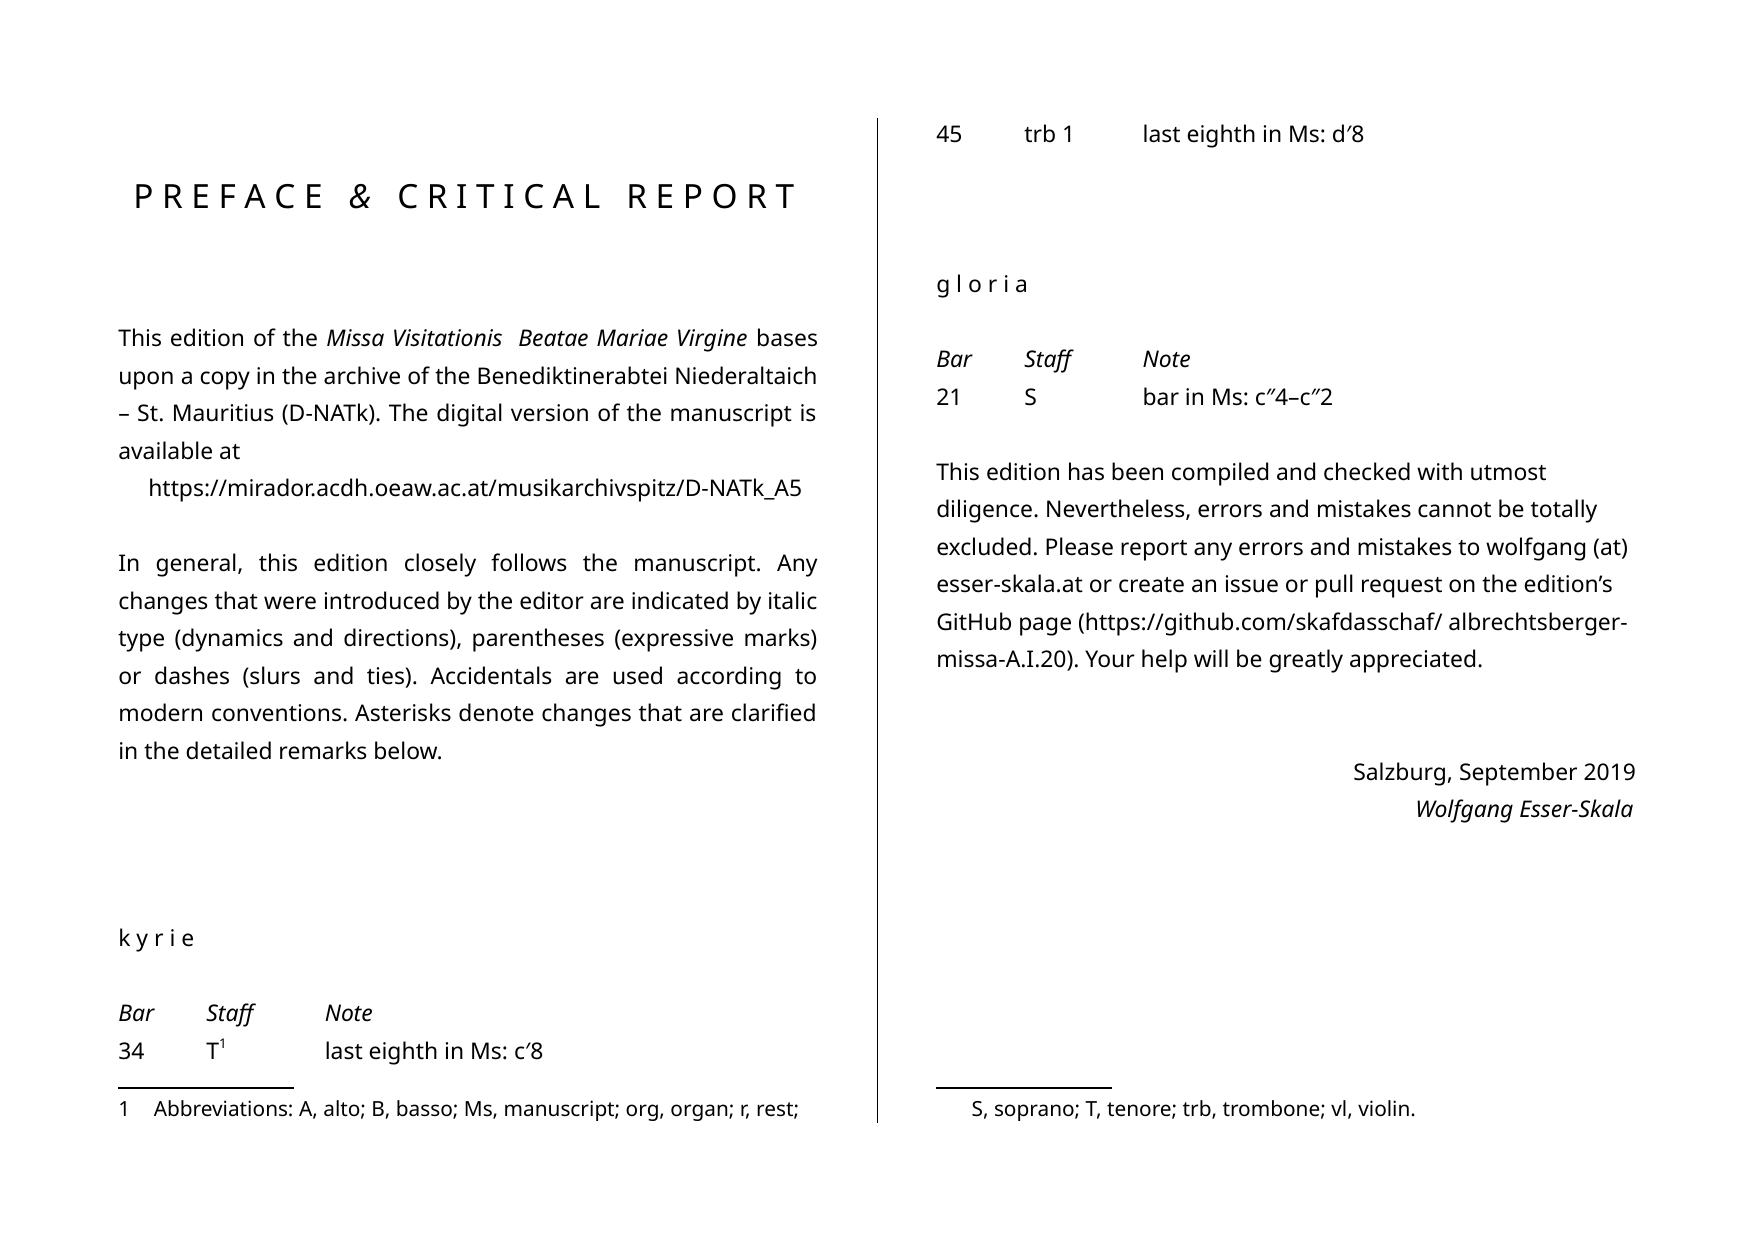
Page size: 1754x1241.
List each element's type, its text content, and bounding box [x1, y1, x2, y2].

text This edition of the Missa Visitationis Beatae Mariae Virgine bases upon a copy in the archive of the Benediktinerabtei Niederaltaich – St. Mauritius (D-NATk). The digital version of the manuscript is available at [118, 322, 818, 466]
text k y r i e [118, 922, 818, 954]
text 45 trb 1 last eighth in Ms: d′8 g l o r i a [936, 118, 1636, 299]
text Salzburg, September 2019 Wolfgang Esser-Skala [936, 756, 1636, 824]
text P R E F A C E & C R I T I C A L R E P O R T [118, 173, 818, 218]
text S, soprano; T, tenore; trb, trombone; vl, violin. [936, 1094, 1636, 1122]
text Abbreviations: A, alto; B, basso; Ms, manuscript; org, organ; r, rest; [118, 1094, 818, 1122]
text Bar Staff Note 34 T last eighth in Ms: c′8 [118, 997, 818, 1066]
text https://mirador.acdh.oeaw.ac.at/musikarchivspitz/D-NATk_A5 [118, 472, 818, 504]
text Bar Staff Note 21 S bar in Ms: c″4–c″2 This edition has been compiled and checked with utmost diligence. Nevertheless, errors and mistakes cannot be totally excluded. Please report any errors and mistakes to wolfgang (at) esser-skala.at or create an issue or pull request on the edition’s GitHub page (https://github.com/skafdasschaf/ albrechtsberger-missa-A.I.20). Your help will be greatly appreciated. [936, 343, 1636, 674]
text In general, this edition closely follows the manuscript. Any changes that were introduced by the editor are indicated by italic type (dynamics and directions), parentheses (expressive marks) or dashes (slurs and ties). Accidentals are used according to modern conventions. Asterisks denote changes that are clarified in the detailed remarks below. [118, 547, 818, 766]
